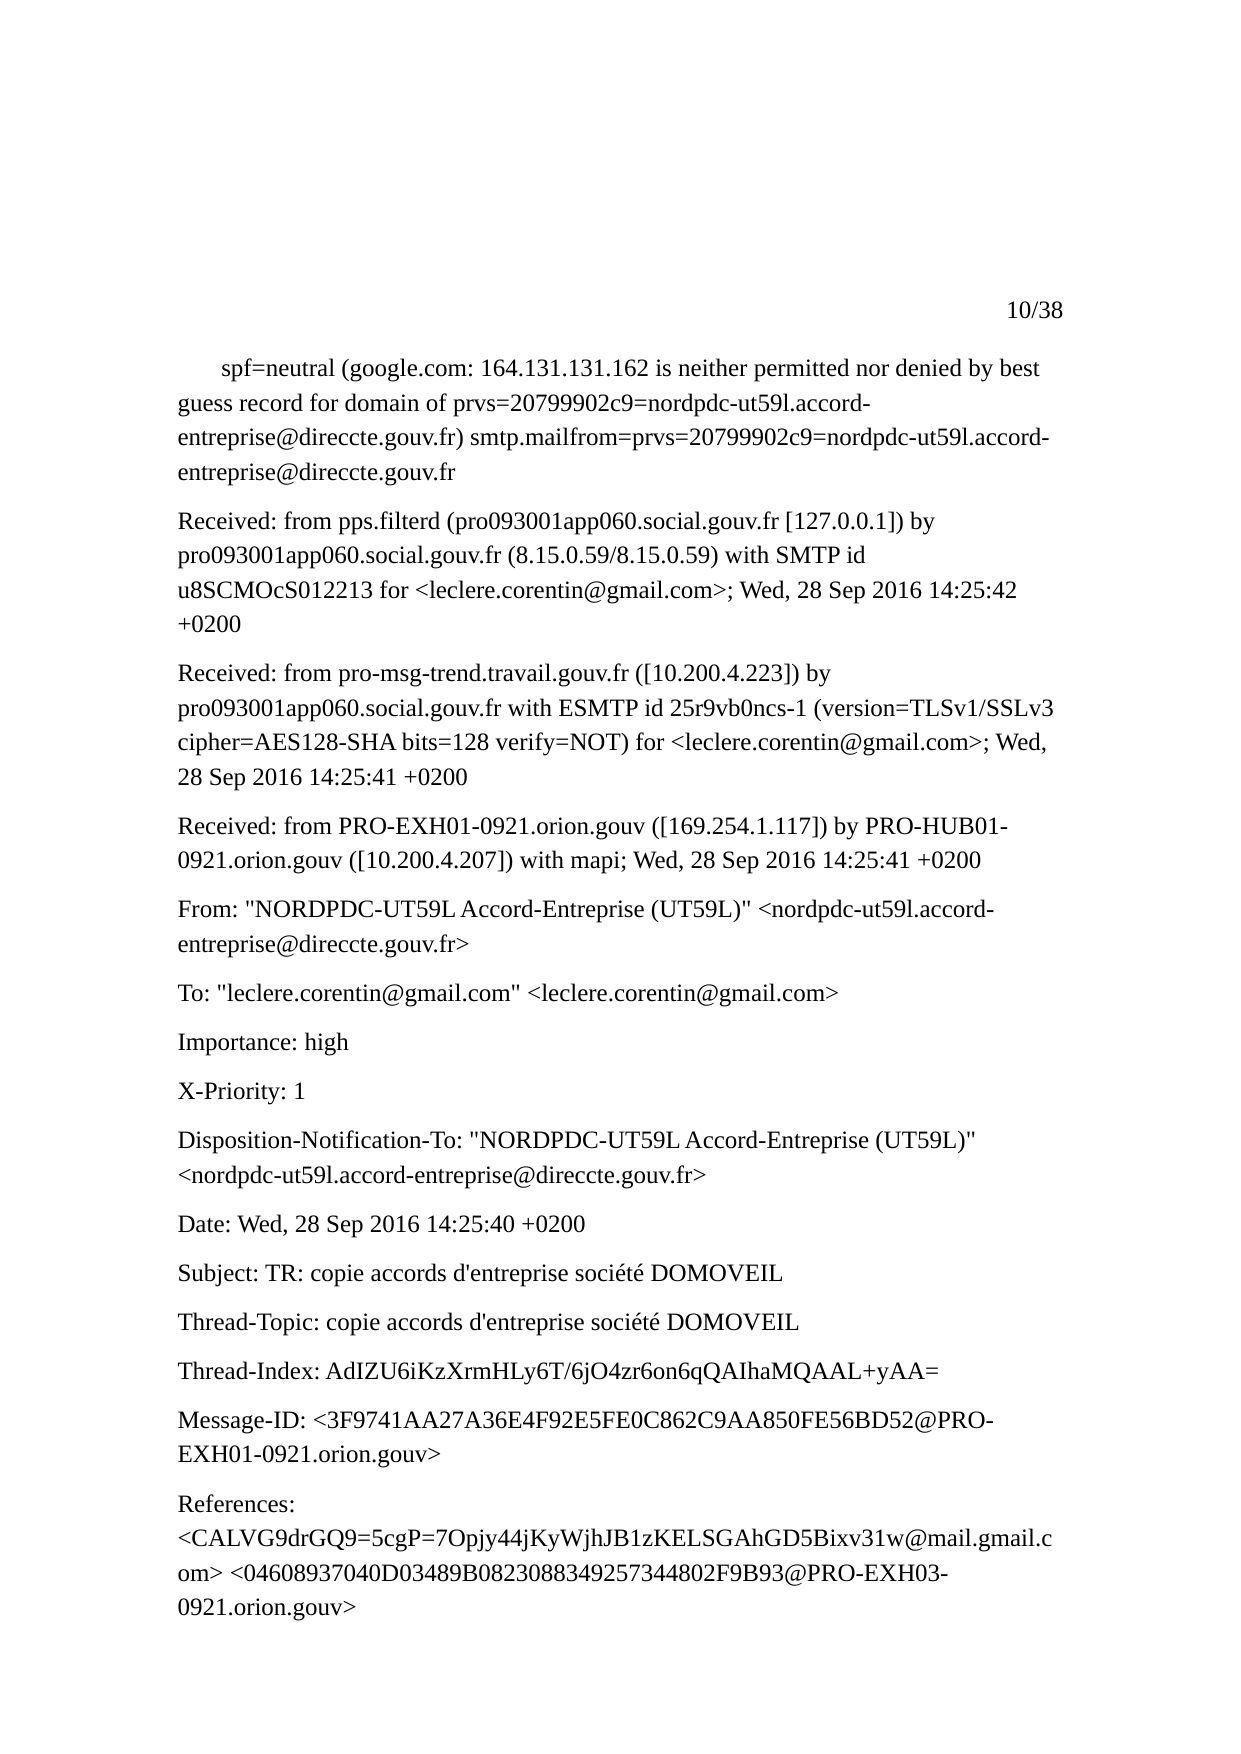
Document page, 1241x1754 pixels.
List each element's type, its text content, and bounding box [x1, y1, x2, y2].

text X-Priority: 1 [177, 1076, 1063, 1105]
text Received: from pro-msg-trend.travail.gouv.fr ([10.200.4.223]) by pro093001app060.social.gouv.fr with ESMTP id 25r9vb0ncs-1 (version=TLSv1/SSLv3 cipher=AES128-SHA bits=128 verify=NOT) for <leclere.corentin@gmail.com>; Wed, 28 Sep 2016 14:25:41 +0200 [177, 658, 1063, 791]
text Received: from pps.filterd (pro093001app060.social.gouv.fr [127.0.0.1]) by pro093001app060.social.gouv.fr (8.15.0.59/8.15.0.59) with SMTP id u8SCMOcS012213 for <leclere.corentin@gmail.com>; Wed, 28 Sep 2016 14:25:42 +0200 [177, 506, 1063, 638]
text Disposition-Notification-To: "NORDPDC-UT59L Accord-Entreprise (UT59L)" <nordpdc-ut59l.accord-entreprise@direccte.gouv.fr> [177, 1125, 1063, 1188]
text Thread-Topic: copie accords d'entreprise société DOMOVEIL [177, 1307, 1063, 1336]
text Date: Wed, 28 Sep 2016 14:25:40 +0200 [177, 1209, 1063, 1238]
text Received: from PRO-EXH01-0921.orion.gouv ([169.254.1.117]) by PRO-HUB01-0921.orion.gouv ([10.200.4.207]) with mapi; Wed, 28 Sep 2016 14:25:41 +0200 [177, 811, 1063, 874]
text From: "NORDPDC-UT59L Accord-Entreprise (UT59L)" <nordpdc-ut59l.accord-entreprise@direccte.gouv.fr> [177, 894, 1063, 958]
text References: <CALVG9drGQ9=5cgP=7Opjy44jKyWjhJB1zKELSGAhGD5Bixv31w@mail.gmail.com> <04608937040D03489B0823088349257344802F9B93@PRO-EXH03-0921.orion.gouv> [177, 1489, 1063, 1621]
text Message-ID: <3F9741AA27A36E4F92E5FE0C862C9AA850FE56BD52@PRO-EXH01-0921.orion.gouv> [177, 1405, 1063, 1468]
text Importance: high [177, 1027, 1063, 1056]
text Thread-Index: AdIZU6iKzXrmHLy6T/6jO4zr6on6qQAIhaMQAAL+yAA= [177, 1356, 1063, 1385]
text To: "leclere.corentin@gmail.com" <leclere.corentin@gmail.com> [177, 978, 1063, 1007]
text Subject: TR: copie accords d'entreprise société DOMOVEIL [177, 1258, 1063, 1287]
text spf=neutral (google.com: 164.131.131.162 is neither permitted nor denied by best guess record for domain of prvs=20799902c9=nordpdc-ut59l.accord-entreprise@direccte.gouv.fr) smtp.mailfrom=prvs=20799902c9=nordpdc-ut59l.accord-entreprise@direccte.gouv.fr [177, 353, 1063, 486]
